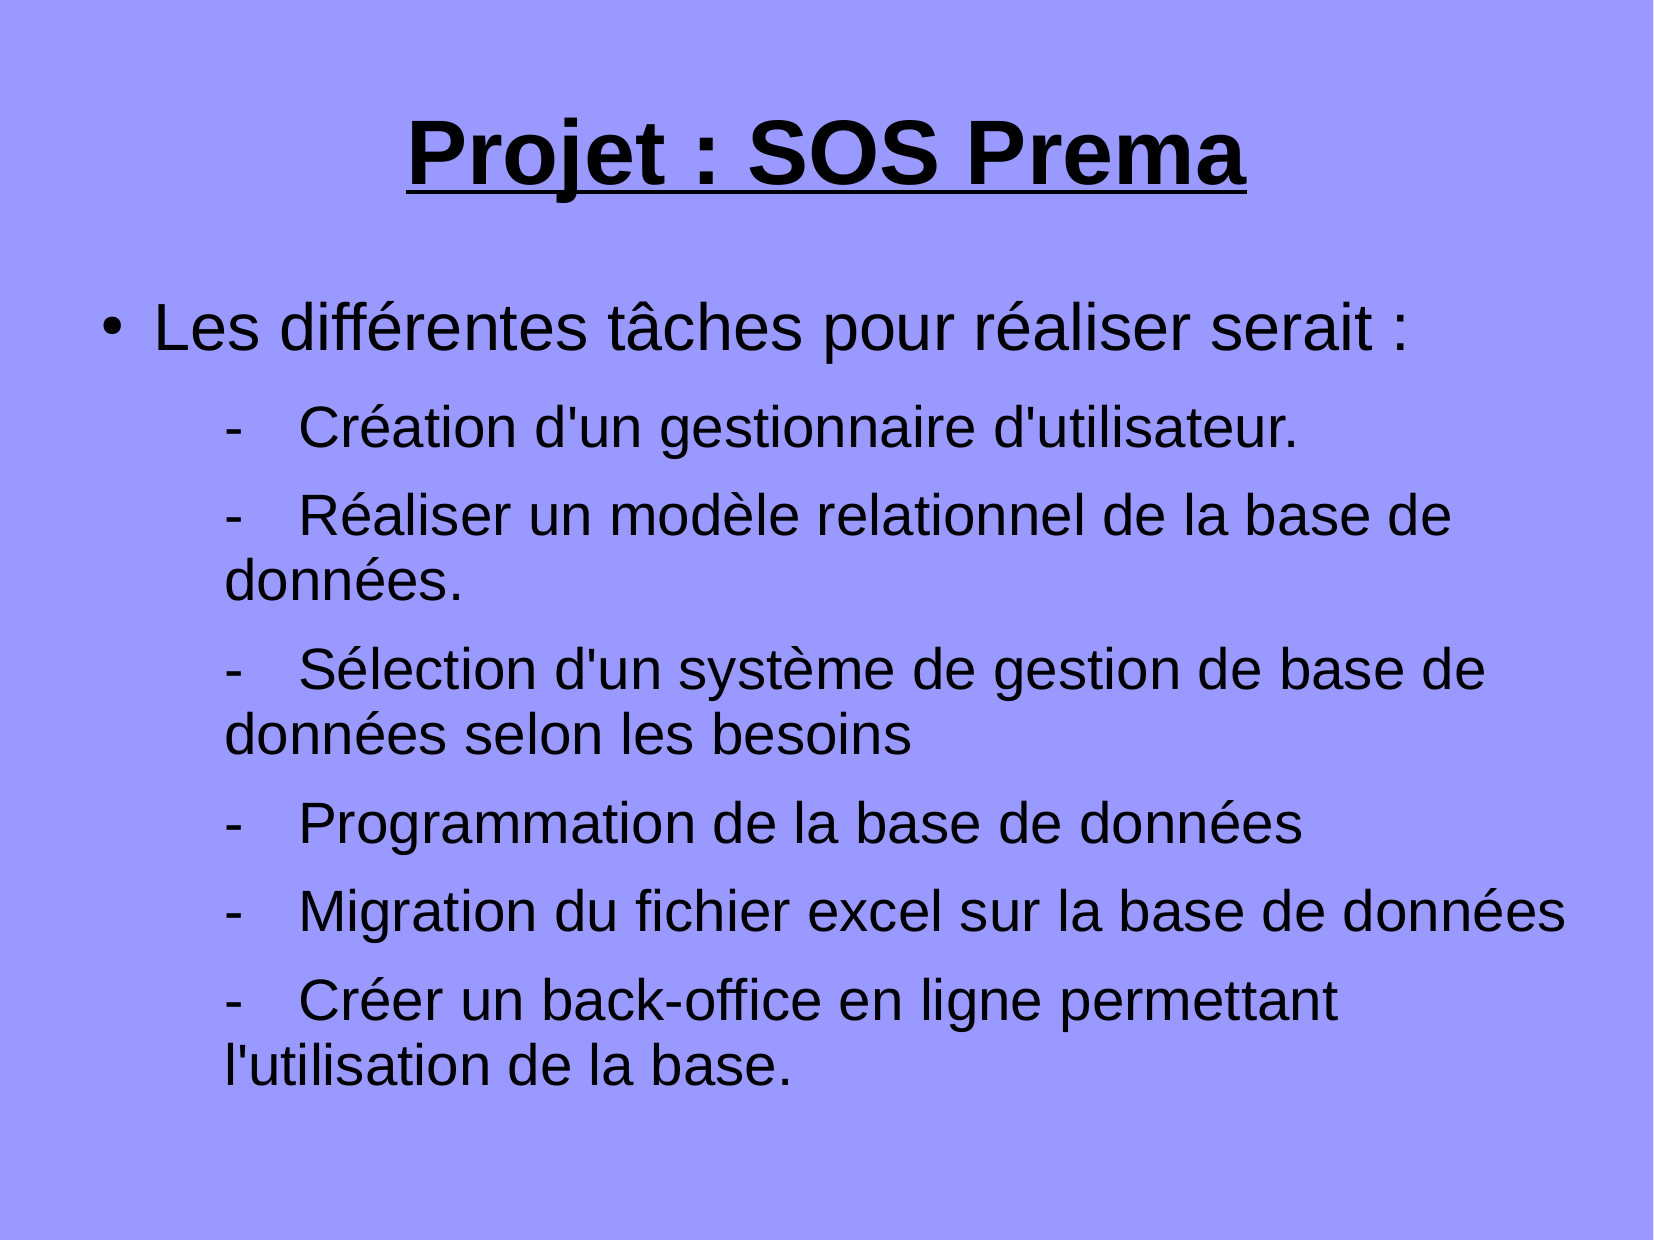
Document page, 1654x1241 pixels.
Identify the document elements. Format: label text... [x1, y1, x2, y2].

list Les différentes tâches pour réaliser serait : - Création d'un gestionnaire d'utilisateur. - Réaliser un modèle relationnel de la base de données. - Sélection d'un système de gestion de base de données selon les besoins - Programmation de la base de données - Migration du fichier excel sur la base de données - Créer un back-office en ligne permettant l'utilisation de la base. [82, 290, 1571, 1109]
title Projet : SOS Prema [82, 49, 1571, 257]
